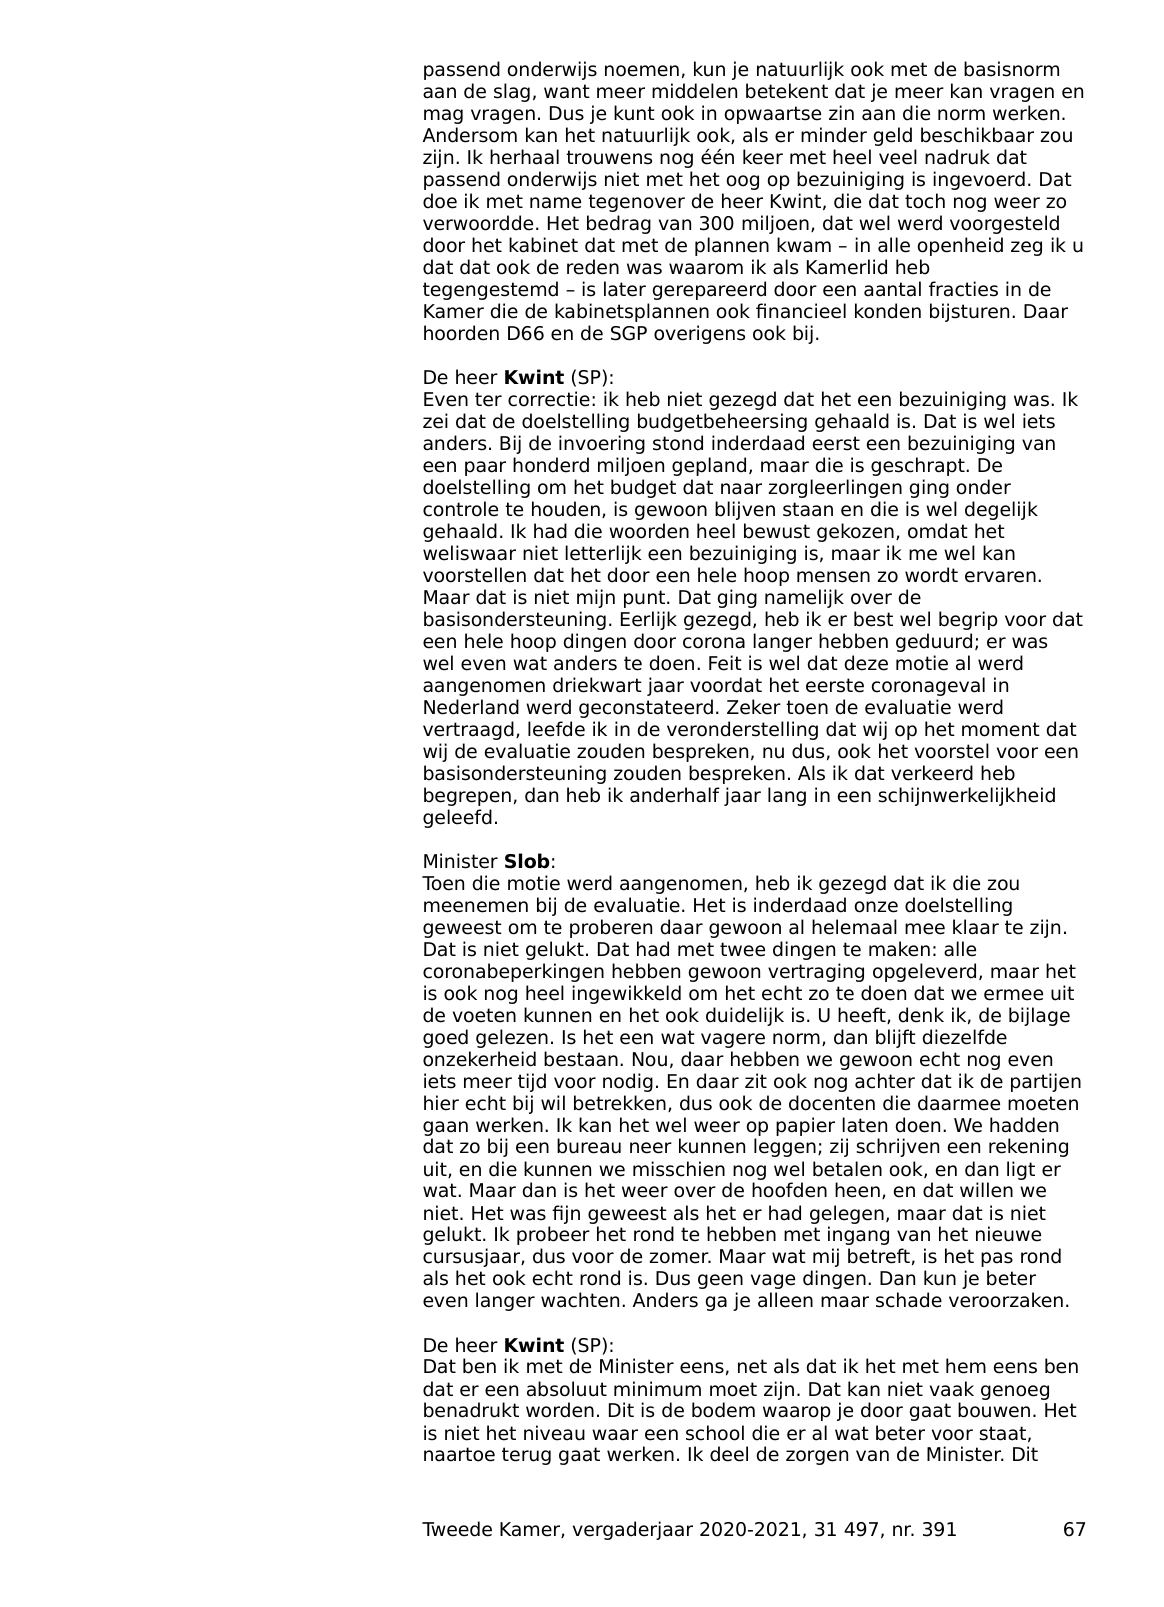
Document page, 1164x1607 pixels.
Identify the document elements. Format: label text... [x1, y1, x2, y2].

text Minister Slob: [422, 851, 1087, 873]
text Even ter correctie: ik heb niet gezegd dat het een bezuiniging was. Ik zei dat de doelstelling budgetbeheersing gehaald is. Dat is wel iets anders. Bij de invoering stond inderdaad eerst een bezuiniging van een paar honderd miljoen gepland, maar die is geschrapt. De doelstelling om het budget dat naar zorgleerlingen ging onder controle te houden, is gewoon blijven staan en die is wel degelijk gehaald. Ik had die woorden heel bewust gekozen, omdat het weliswaar niet letterlijk een bezuiniging is, maar ik me wel kan voorstellen dat het door een hele hoop mensen zo wordt ervaren. Maar dat is niet mijn punt. Dat ging namelijk over de basisondersteuning. Eerlijk gezegd, heb ik er best wel begrip voor dat een hele hoop dingen door corona langer hebben geduurd; er was wel even wat anders te doen. Feit is wel dat deze motie al werd aangenomen driekwart jaar voordat het eerste coronageval in Nederland werd geconstateerd. Zeker toen de evaluatie werd vertraagd, leefde ik in de veronderstelling dat wij op het moment dat wij de evaluatie zouden bespreken, nu dus, ook het voorstel voor een basisondersteuning zouden bespreken. Als ik dat verkeerd heb begrepen, dan heb ik anderhalf jaar lang in een schijnwerkelijkheid geleefd. [422, 389, 1087, 828]
text passend onderwijs noemen, kun je natuurlijk ook met de basisnorm aan de slag, want meer middelen betekent dat je meer kan vragen en mag vragen. Dus je kunt ook in opwaartse zin aan die norm werken. Andersom kan het natuurlijk ook, als er minder geld beschikbaar zou zijn. Ik herhaal trouwens nog één keer met heel veel nadruk dat passend onderwijs niet met het oog op bezuiniging is ingevoerd. Dat doe ik met name tegenover de heer Kwint, die dat toch nog weer zo verwoordde. Het bedrag van 300 miljoen, dat wel werd voorgesteld door het kabinet dat met de plannen kwam – in alle openheid zeg ik u dat dat ook de reden was waarom ik als Kamerlid heb tegengestemd – is later gerepareerd door een aantal fracties in de Kamer die de kabinetsplannen ook financieel konden bijsturen. Daar hoorden D66 en de SGP overigens ook bij. [422, 59, 1087, 345]
text Toen die motie werd aangenomen, heb ik gezegd dat ik die zou meenemen bij de evaluatie. Het is inderdaad onze doelstelling geweest om te proberen daar gewoon al helemaal mee klaar te zijn. Dat is niet gelukt. Dat had met twee dingen te maken: alle coronabeperkingen hebben gewoon vertraging opgeleverd, maar het is ook nog heel ingewikkeld om het echt zo te doen dat we ermee uit de voeten kunnen en het ook duidelijk is. U heeft, denk ik, de bijlage goed gelezen. Is het een wat vagere norm, dan blijft diezelfde onzekerheid bestaan. Nou, daar hebben we gewoon echt nog even iets meer tijd voor nodig. En daar zit ook nog achter dat ik de partijen hier echt bij wil betrekken, dus ook de docenten die daarmee moeten gaan werken. Ik kan het wel weer op papier laten doen. We hadden dat zo bij een bureau neer kunnen leggen; zij schrijven een rekening uit, en die kunnen we misschien nog wel betalen ook, en dan ligt er wat. Maar dan is het weer over de hoofden heen, en dat willen we niet. Het was fijn geweest als het er had gelegen, maar dat is niet gelukt. Ik probeer het rond te hebben met ingang van het nieuwe cursusjaar, dus voor de zomer. Maar wat mij betreft, is het pas rond als het ook echt rond is. Dus geen vage dingen. Dan kun je beter even langer wachten. Anders ga je alleen maar schade veroorzaken. [422, 873, 1087, 1312]
text Dat ben ik met de Minister eens, net als dat ik het met hem eens ben dat er een absoluut minimum moet zijn. Dat kan niet vaak genoeg benadrukt worden. Dit is de bodem waarop je door gaat bouwen. Het is niet het niveau waar een school die er al wat beter voor staat, naartoe terug gaat werken. Ik deel de zorgen van de Minister. Dit [422, 1356, 1087, 1466]
text De heer Kwint (SP): [422, 367, 1087, 389]
text De heer Kwint (SP): [422, 1334, 1087, 1356]
